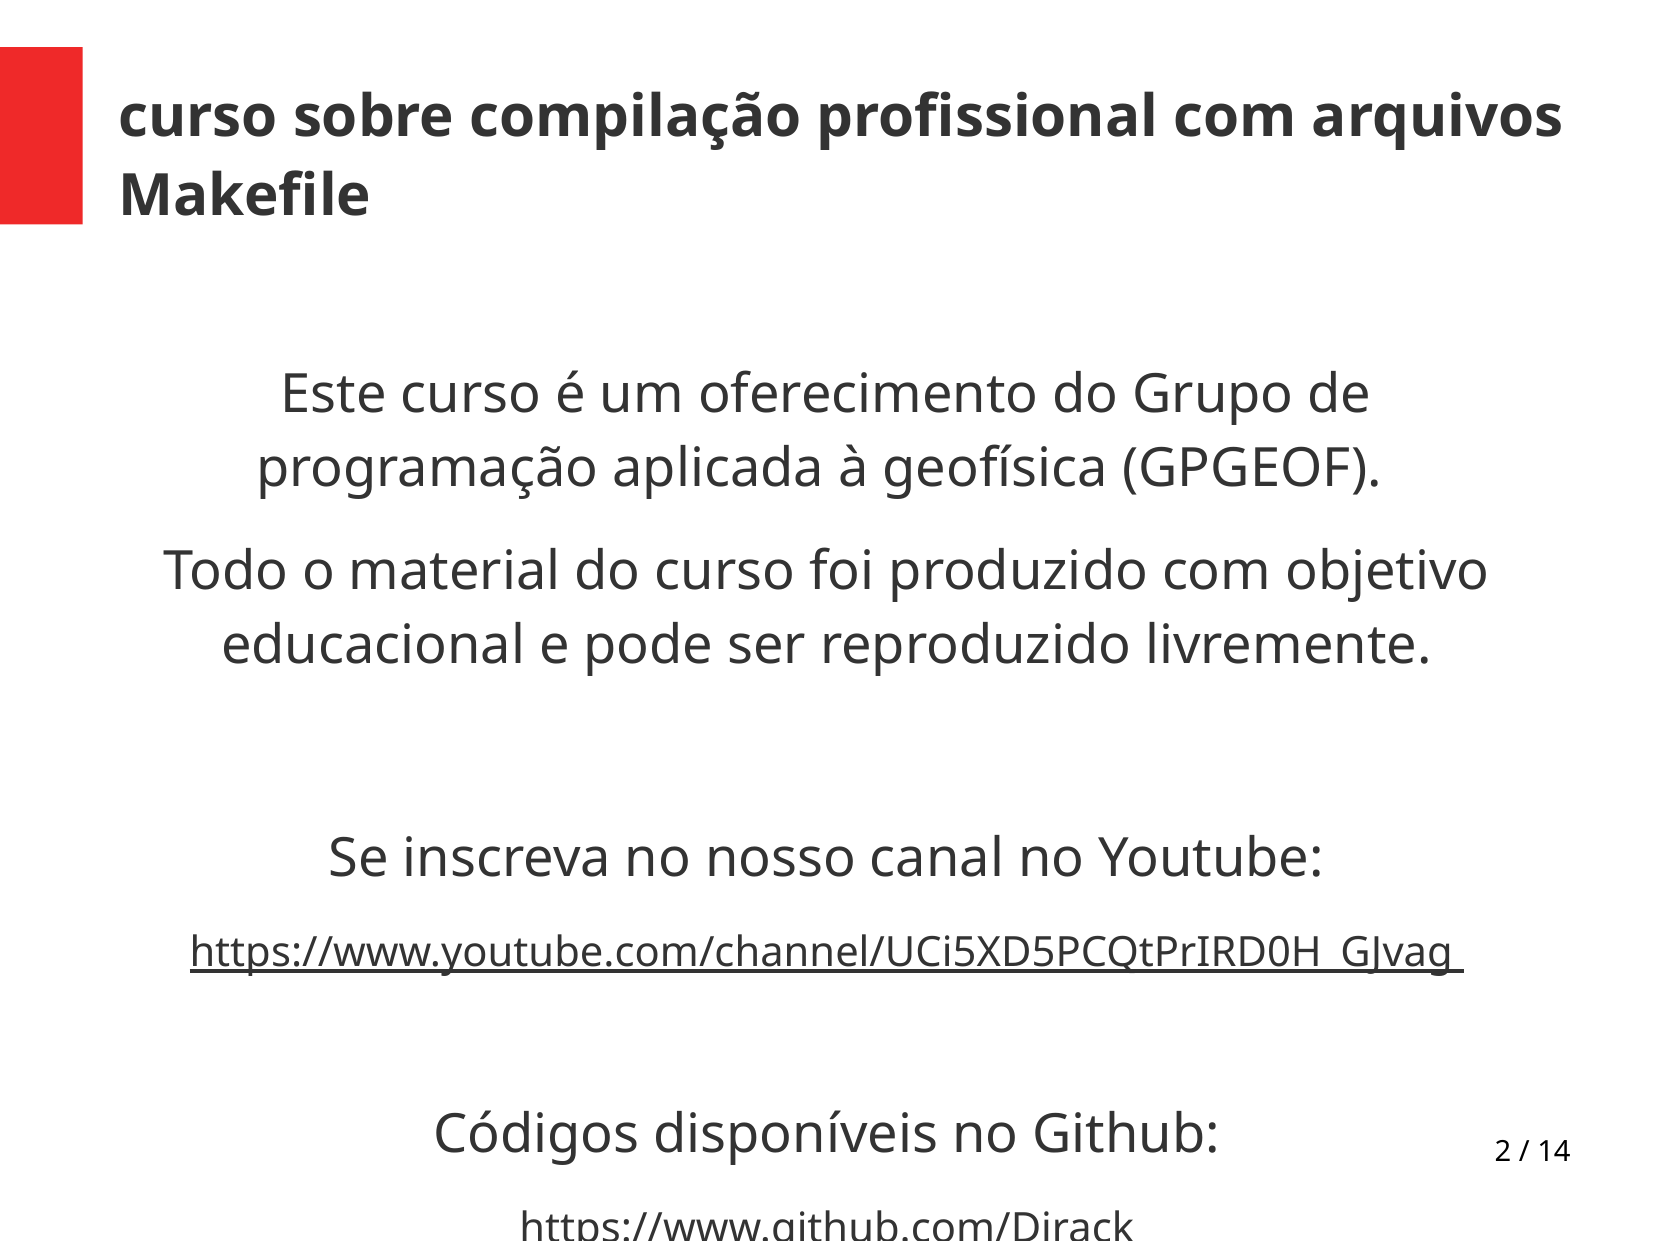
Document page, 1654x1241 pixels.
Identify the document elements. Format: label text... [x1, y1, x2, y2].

list Este curso é um oferecimento do Grupo de programação aplicada à geofísica (GPGEOF). Todo o material do curso foi produzido com objetivo educacional e pode ser reproduzido livremente. Se inscreva no nosso canal no Youtube: https://www.youtube.com/channel/UCi5XD5PCQtPrIRD0H_GJvag Códigos disponíveis no Github: https://www.github.com/Dirack Prof.: Rodolfo André Cardoso Neves (Dirack) [118, 354, 1536, 1074]
title curso sobre compilação profissional com arquivos Makefile [118, 49, 1571, 257]
